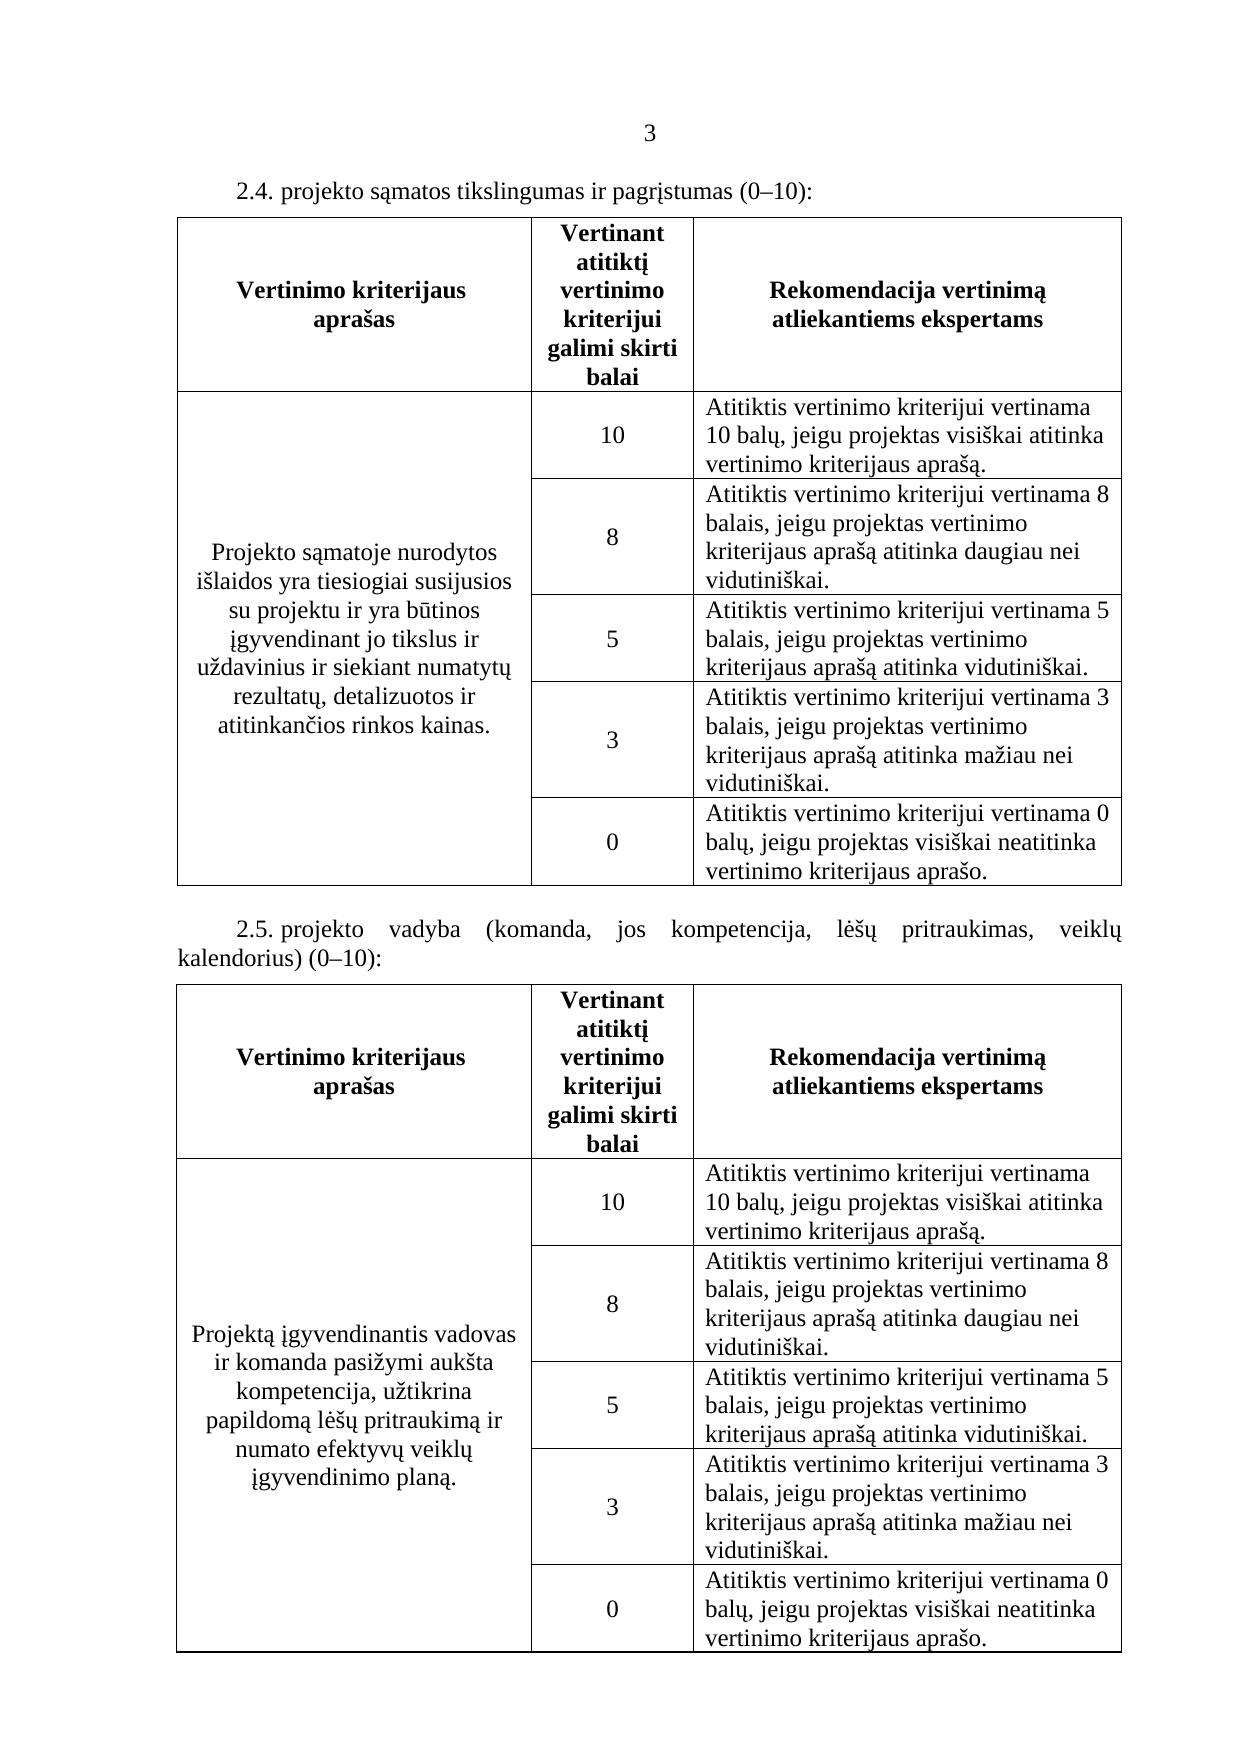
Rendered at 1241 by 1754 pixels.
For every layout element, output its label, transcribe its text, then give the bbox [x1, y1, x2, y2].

table_cell Atitiktis vertinimo kriterijui vertinama 0 balų, jeigu projektas visiškai neatitinka vertinimo kriterijaus aprašo. [694, 798, 1121, 884]
table_cell 10 [532, 1159, 693, 1245]
table_cell 5 [532, 595, 693, 681]
table_cell Atitiktis vertinimo kriterijui vertinama 5 balais, jeigu projektas vertinimo kriterijaus aprašą atitinka vidutiniškai. [694, 1362, 1121, 1448]
table_cell 0 [532, 1565, 693, 1651]
table_cell Projekto sąmatoje nurodytos išlaidos yra tiesiogiai susijusios su projektu ir yra būtinos įgyvendinant jo tikslus ir uždavinius ir siekiant numatytų rezultatų, detalizuotos ir atitinkančios rinkos kainas. [178, 392, 531, 884]
table_cell Atitiktis vertinimo kriterijui vertinama 5 balais, jeigu projektas vertinimo kriterijaus aprašą atitinka vidutiniškai. [694, 595, 1121, 681]
table_cell Projektą įgyvendinantis vadovas ir komanda pasižymi aukšta kompetencija, užtikrina papildomą lėšų pritraukimą ir numato efektyvų veiklų įgyvendinimo planą. [177, 1159, 531, 1651]
table_header Rekomendacija vertinimą atliekantiems ekspertams [694, 985, 1121, 1157]
table_header Vertinimo kriterijaus aprašas [177, 985, 531, 1157]
table_header Vertinant atitiktį vertinimo kriterijui galimi skirti balai [532, 985, 693, 1157]
table_cell Atitiktis vertinimo kriterijui vertinama 3 balais, jeigu projektas vertinimo kriterijaus aprašą atitinka mažiau nei vidutiniškai. [694, 1449, 1121, 1564]
table_cell 8 [532, 1246, 693, 1361]
table_header Vertinimo kriterijaus aprašas [178, 218, 531, 391]
text 2.4. projekto sąmatos tikslingumas ir pagrįstumas (0–10): [177, 176, 1122, 205]
table_cell 5 [532, 1362, 693, 1448]
table_cell Atitiktis vertinimo kriterijui vertinama 8 balais, jeigu projektas vertinimo kriterijaus aprašą atitinka daugiau nei vidutiniškai. [694, 1246, 1121, 1361]
table_cell Atitiktis vertinimo kriterijui vertinama 10 balų, jeigu projektas visiškai atitinka vertinimo kriterijaus aprašą. [694, 392, 1121, 478]
table_cell 10 [532, 392, 693, 478]
table_header Rekomendacija vertinimą atliekantiems ekspertams [694, 218, 1121, 391]
table_cell Atitiktis vertinimo kriterijui vertinama 3 balais, jeigu projektas vertinimo kriterijaus aprašą atitinka mažiau nei vidutiniškai. [694, 682, 1121, 797]
text 2.5. projekto vadyba (komanda, jos kompetencija, lėšų pritraukimas, veiklų kalendorius) (0–10): [177, 914, 1122, 972]
table_cell Atitiktis vertinimo kriterijui vertinama 0 balų, jeigu projektas visiškai neatitinka vertinimo kriterijaus aprašo. [694, 1565, 1121, 1651]
table_cell Atitiktis vertinimo kriterijui vertinama 8 balais, jeigu projektas vertinimo kriterijaus aprašą atitinka daugiau nei vidutiniškai. [694, 479, 1121, 594]
table_cell 3 [532, 1449, 693, 1564]
table_cell 0 [532, 798, 693, 884]
table_cell 8 [532, 479, 693, 594]
table_cell Atitiktis vertinimo kriterijui vertinama 10 balų, jeigu projektas visiškai atitinka vertinimo kriterijaus aprašą. [694, 1159, 1121, 1245]
table_cell 3 [532, 682, 693, 797]
table_header Vertinant atitiktį vertinimo kriterijui galimi skirti balai [532, 218, 693, 391]
